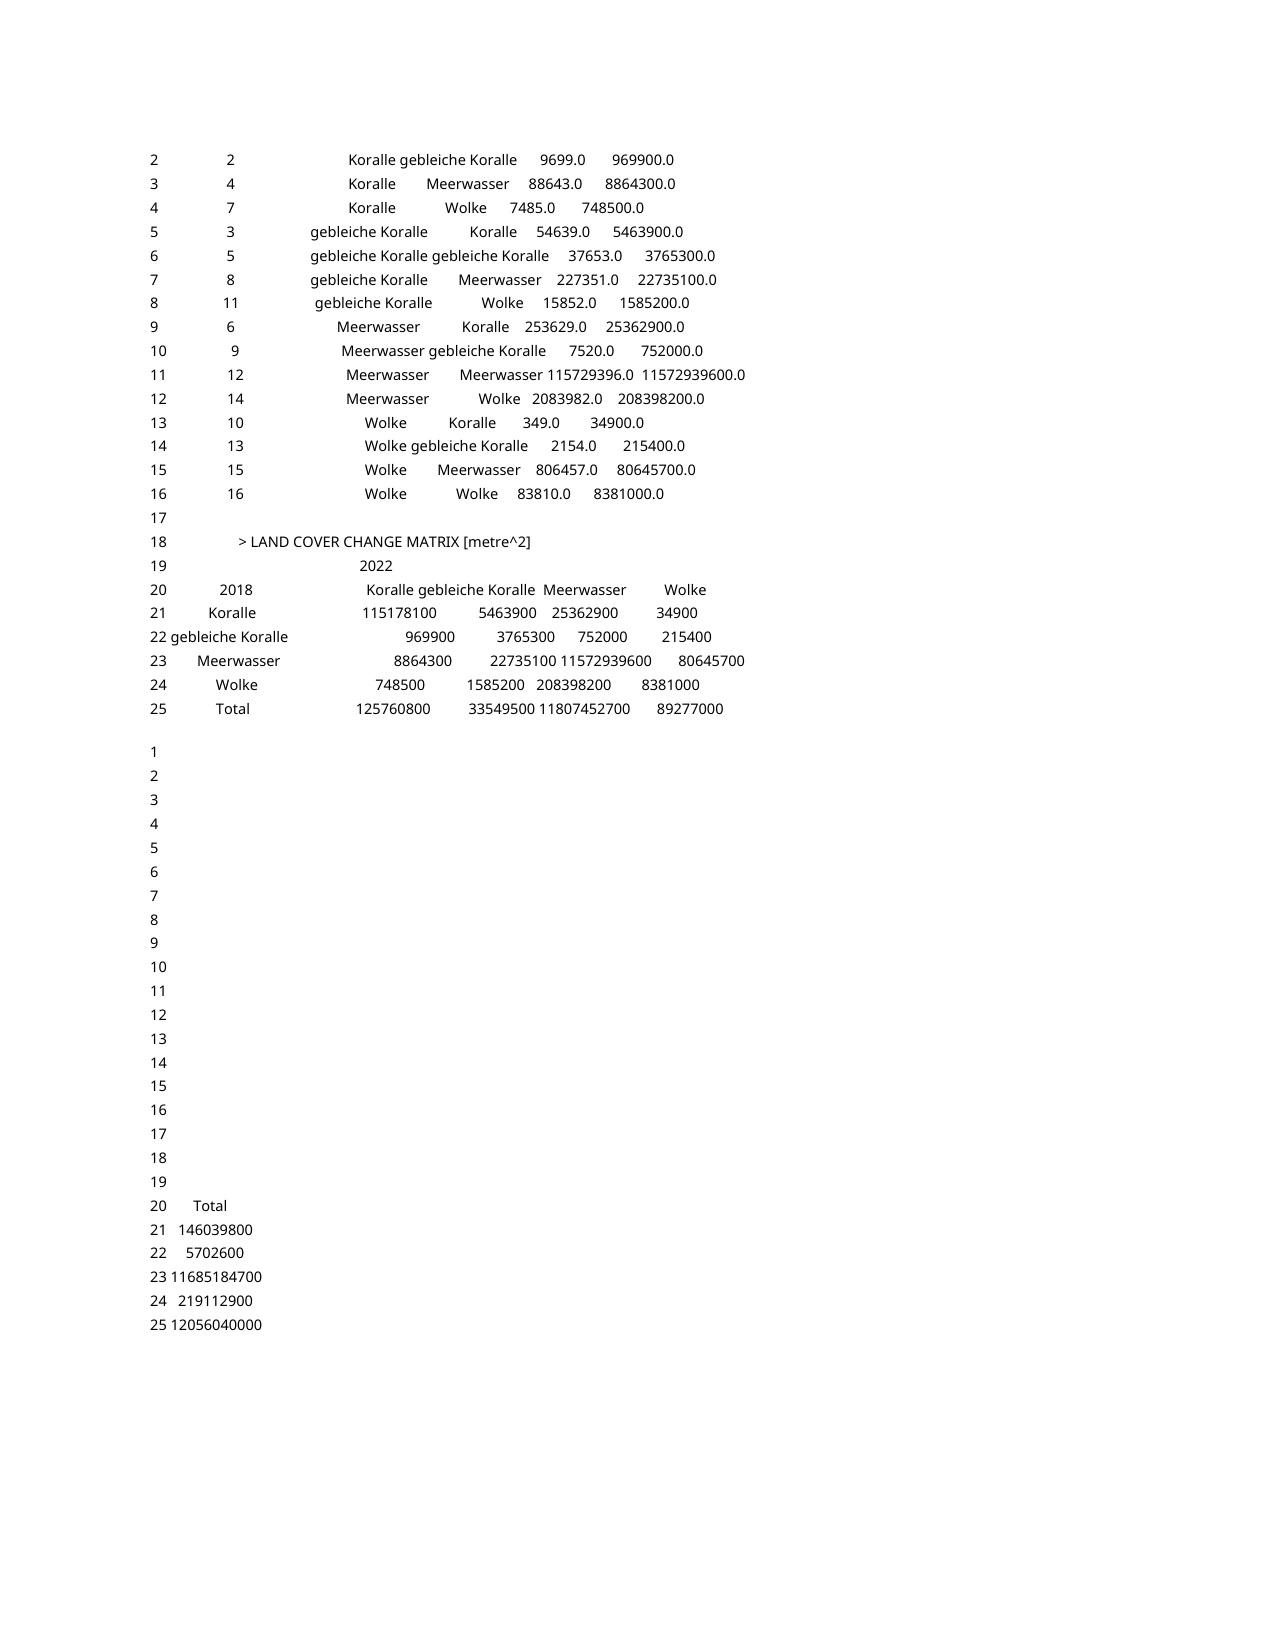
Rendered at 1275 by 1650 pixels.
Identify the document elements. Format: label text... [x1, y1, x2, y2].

text 9 [150, 933, 1125, 953]
text 5 3 gebleiche Koralle Koralle 54639.0 5463900.0 [150, 222, 1125, 241]
text 16 16 Wolke Wolke 83810.0 8381000.0 [150, 484, 1125, 504]
text 4 [150, 814, 1125, 834]
text 16 [150, 1100, 1125, 1120]
text 25 Total 125760800 33549500 11807452700 89277000 [150, 699, 1125, 718]
text 10 [150, 957, 1125, 977]
text 11 [150, 981, 1125, 1001]
text 1 [150, 742, 1125, 762]
text 21 146039800 [150, 1219, 1125, 1239]
text 17 [150, 1124, 1125, 1144]
text 19 [150, 1172, 1125, 1192]
text 23 11685184700 [150, 1267, 1125, 1287]
text 6 [150, 862, 1125, 881]
text 15 15 Wolke Meerwasser 806457.0 80645700.0 [150, 460, 1125, 480]
text 7 8 gebleiche Koralle Meerwasser 227351.0 22735100.0 [150, 269, 1125, 289]
text 25 12056040000 [150, 1315, 1125, 1335]
text 9 6 Meerwasser Koralle 253629.0 25362900.0 [150, 317, 1125, 337]
text 12 [150, 1005, 1125, 1024]
text 3 [150, 790, 1125, 810]
text 13 [150, 1028, 1125, 1048]
text 20 2018 Koralle gebleiche Koralle Meerwasser Wolke [150, 579, 1125, 599]
text 5 [150, 838, 1125, 858]
text 10 9 Meerwasser gebleiche Koralle 7520.0 752000.0 [150, 341, 1125, 361]
text 20 Total [150, 1196, 1125, 1215]
text 8 [150, 909, 1125, 929]
text 14 13 Wolke gebleiche Koralle 2154.0 215400.0 [150, 436, 1125, 456]
text 3 4 Koralle Meerwasser 88643.0 8864300.0 [150, 174, 1125, 194]
text 11 12 Meerwasser Meerwasser 115729396.0 11572939600.0 [150, 365, 1125, 384]
text 22 5702600 [150, 1243, 1125, 1263]
text 24 219112900 [150, 1291, 1125, 1311]
text 15 [150, 1076, 1125, 1096]
text 2 2 Koralle gebleiche Koralle 9699.0 969900.0 [150, 150, 1125, 170]
text 12 14 Meerwasser Wolke 2083982.0 208398200.0 [150, 388, 1125, 408]
text 7 [150, 885, 1125, 905]
text 13 10 Wolke Koralle 349.0 34900.0 [150, 412, 1125, 432]
text 14 [150, 1052, 1125, 1072]
text 6 5 gebleiche Koralle gebleiche Koralle 37653.0 3765300.0 [150, 245, 1125, 265]
text 24 Wolke 748500 1585200 208398200 8381000 [150, 675, 1125, 695]
text 18 [150, 1148, 1125, 1168]
text 4 7 Koralle Wolke 7485.0 748500.0 [150, 198, 1125, 218]
text 19 2022 [150, 556, 1125, 575]
text 22 gebleiche Koralle 969900 3765300 752000 215400 [150, 627, 1125, 647]
text 18 > LAND COVER CHANGE MATRIX [metre^2] [150, 532, 1125, 552]
text 23 Meerwasser 8864300 22735100 11572939600 80645700 [150, 651, 1125, 671]
text 21 Koralle 115178100 5463900 25362900 34900 [150, 603, 1125, 623]
text 2 [150, 766, 1125, 786]
text 8 11 gebleiche Koralle Wolke 15852.0 1585200.0 [150, 293, 1125, 313]
text 17 [150, 508, 1125, 528]
